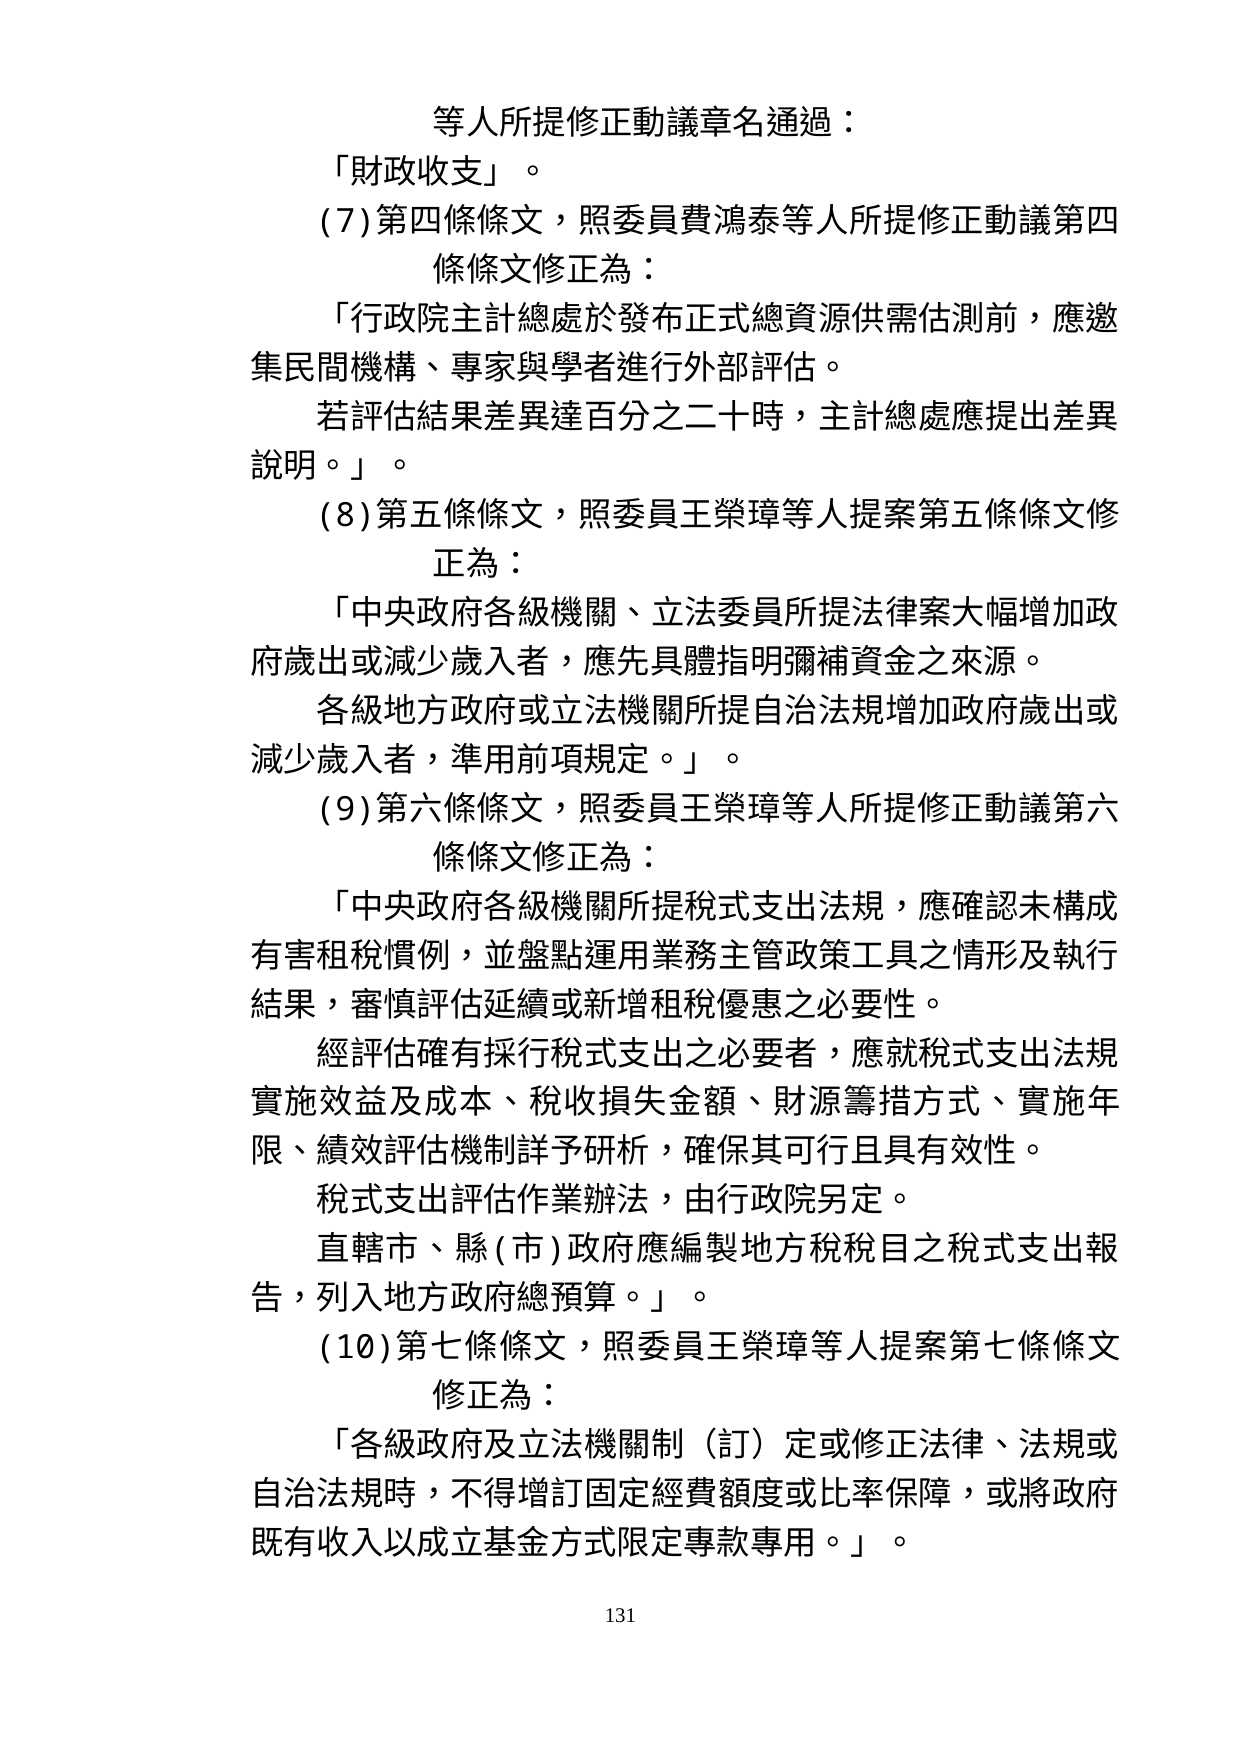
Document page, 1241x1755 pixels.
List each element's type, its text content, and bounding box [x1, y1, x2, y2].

text 「行政院主計總處於發布正式總資源供需估測前，應邀集民間機構、專家與學者進行外部評估。 [250, 291, 1120, 389]
list 第四條條文，照委員費鴻泰等人所提修正動議第四條條文修正為： [315, 193, 1120, 291]
list 第六條條文，照委員王榮璋等人所提修正動議第六條條文修正為： [315, 781, 1120, 879]
text 稅式支出評估作業辦法，由行政院另定。 [250, 1173, 1120, 1222]
text 「財政收支」。 [250, 144, 1120, 193]
text 直轄市、縣(市)政府應編製地方稅稅目之稅式支出報告，列入地方政府總預算。」。 [250, 1222, 1120, 1319]
list 第五條條文，照委員王榮璋等人提案第五條條文修正為： [315, 487, 1120, 585]
text 「中央政府各級機關所提稅式支出法規，應確認未構成有害租稅慣例，並盤點運用業務主管政策工具之情形及執行結果，審慎評估延續或新增租稅優惠之必要性。 [250, 879, 1120, 1026]
text 經評估確有採行稅式支出之必要者，應就稅式支出法規實施效益及成本、稅收損失金額、財源籌措方式、實施年限、績效評估機制詳予研析，確保其可行且具有效性。 [250, 1026, 1120, 1173]
text 若評估結果差異達百分之二十時，主計總處應提出差異說明。」。 [250, 389, 1120, 487]
list 等人所提修正動議章名通過： [315, 96, 1120, 144]
text 「中央政府各級機關、立法委員所提法律案大幅增加政府歲出或減少歲入者，應先具體指明彌補資金之來源。 [250, 585, 1120, 683]
list 第七條條文，照委員王榮璋等人提案第七條條文修正為： [315, 1319, 1120, 1417]
text 各級地方政府或立法機關所提自治法規增加政府歲出或減少歲入者，準用前項規定。」。 [250, 683, 1120, 781]
text 「各級政府及立法機關制（訂）定或修正法律、法規或自治法規時，不得增訂固定經費額度或比率保障，或將政府既有收入以成立基金方式限定專款專用。」。 [250, 1417, 1120, 1564]
